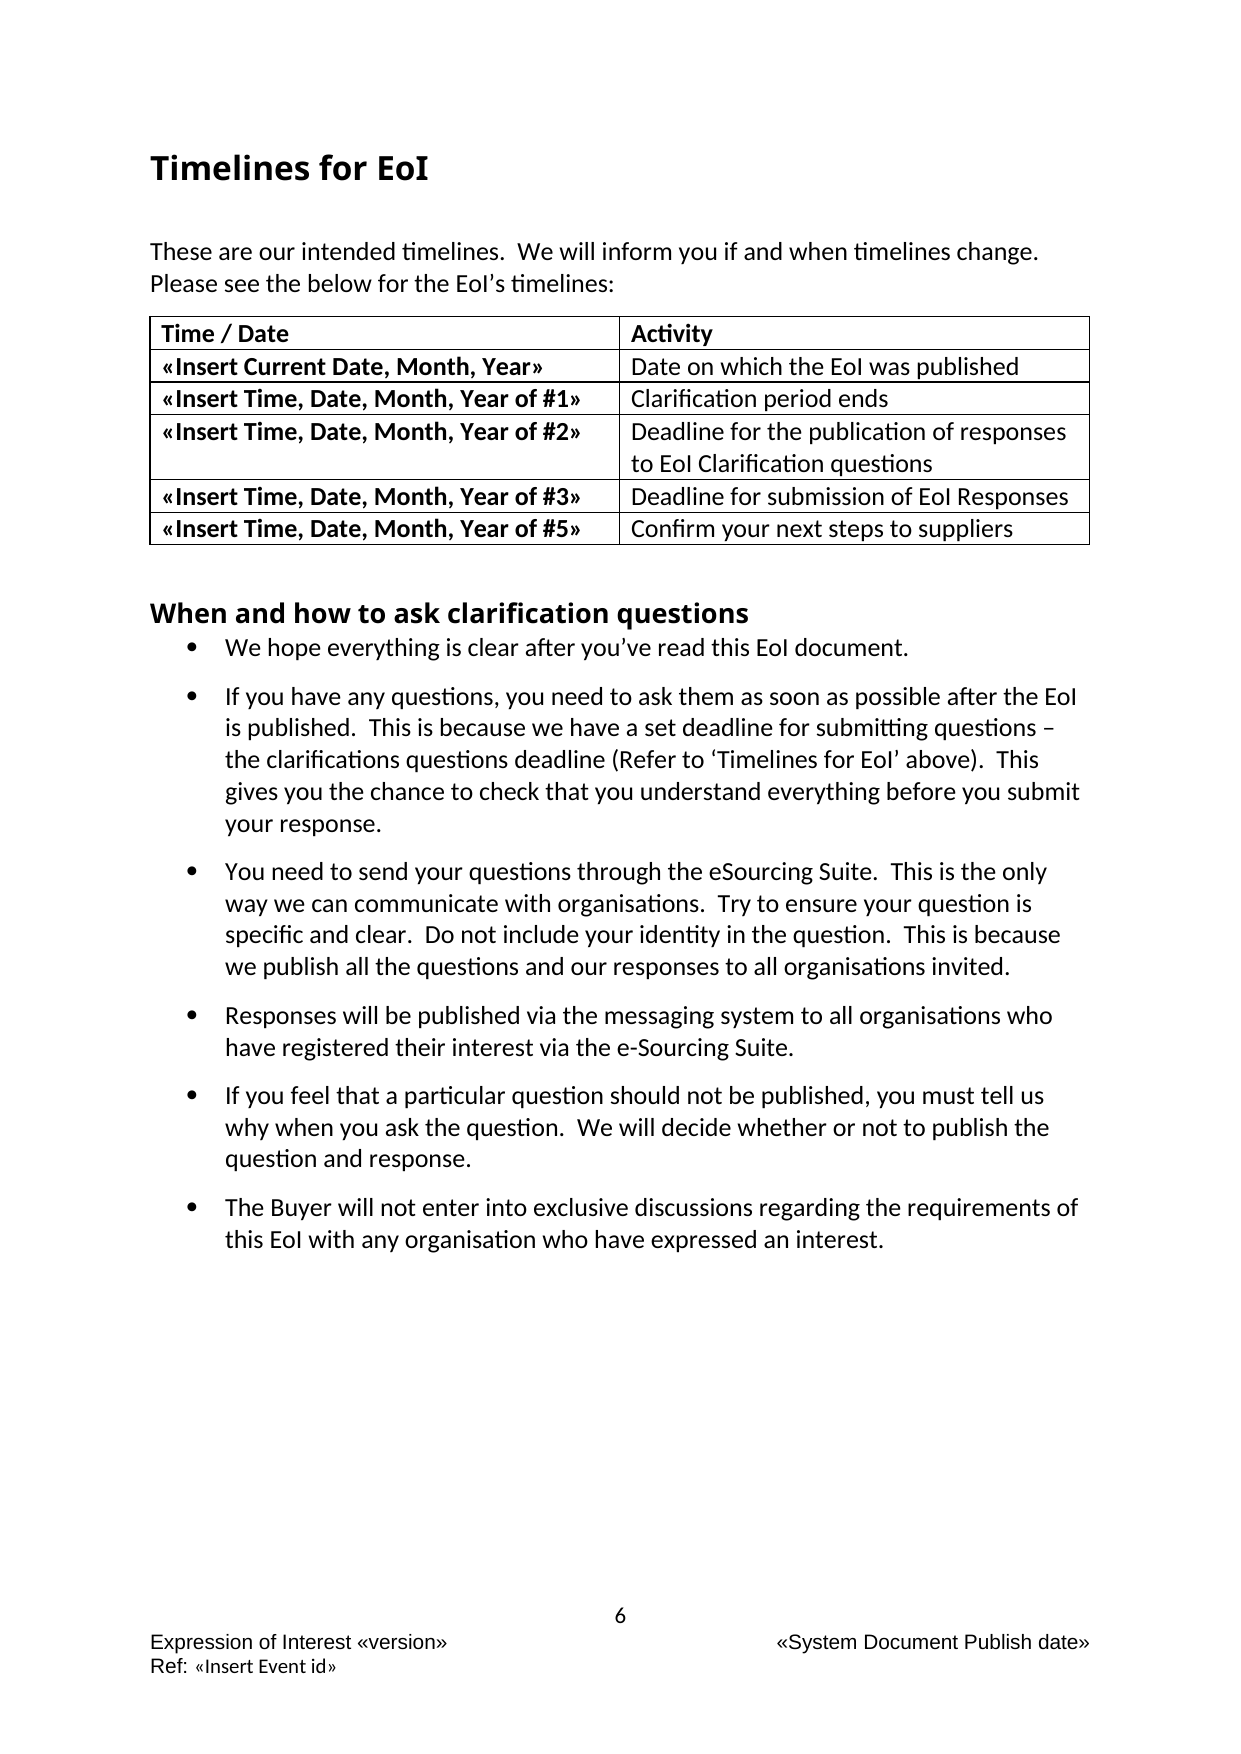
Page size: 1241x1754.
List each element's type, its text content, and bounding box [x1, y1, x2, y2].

list If you feel that a particular question should not be published, you must tell us why when you ask the question. We will decide whether or not to publish the question and response. [187, 1079, 1090, 1174]
text These are our intended timelines. We will inform you if and when timelines change. Please see the below for the EoI’s timelines: [150, 236, 1090, 299]
table_cell «Insert Current Date, Month, Year» [151, 350, 619, 381]
table_cell Confirm your next steps to suppliers [620, 513, 1089, 544]
table_header Time / Date [151, 317, 619, 348]
table_cell «Insert Time, Date, Month, Year of #1» [151, 383, 619, 414]
table_cell Clarification period ends [620, 383, 1089, 414]
list Responses will be published via the messaging system to all organisations who have registered their interest via the e-Sourcing Suite. [187, 999, 1090, 1062]
table_cell Deadline for submission of EoI Responses [620, 480, 1089, 512]
subtitle Timelines for EoI [150, 145, 1090, 236]
list The Buyer will not enter into exclusive discussions regarding the requirements of this EoI with any organisation who have expressed an interest. [187, 1191, 1090, 1254]
list We hope everything is clear after you’ve read this EoI document. [187, 631, 1090, 663]
table_cell «Insert Time, Date, Month, Year of #3» [151, 480, 619, 512]
table_cell Date on which the EoI was published [620, 350, 1089, 381]
list You need to send your questions through the eSourcing Suite. This is the only way we can communicate with organisations. Try to ensure your question is specific and clear. Do not include your identity in the question. This is because we publish all the questions and our responses to all organisations invited. [187, 855, 1090, 982]
subtitle When and how to ask clarification questions [150, 594, 1090, 631]
table_header Activity [620, 317, 1089, 348]
table_cell «Insert Time, Date, Month, Year of #2» [151, 415, 619, 479]
list If you have any questions, you need to ask them as soon as possible after the EoI is published. This is because we have a set deadline for submitting questions – the clarifications questions deadline (Refer to ‘Timelines for EoI’ above). This gives you the chance to check that you understand everything before you submit your response. [187, 679, 1090, 838]
table_cell Deadline for the publication of responses to EoI Clarification questions [620, 415, 1089, 479]
table_cell «Insert Time, Date, Month, Year of #5» [151, 513, 619, 544]
